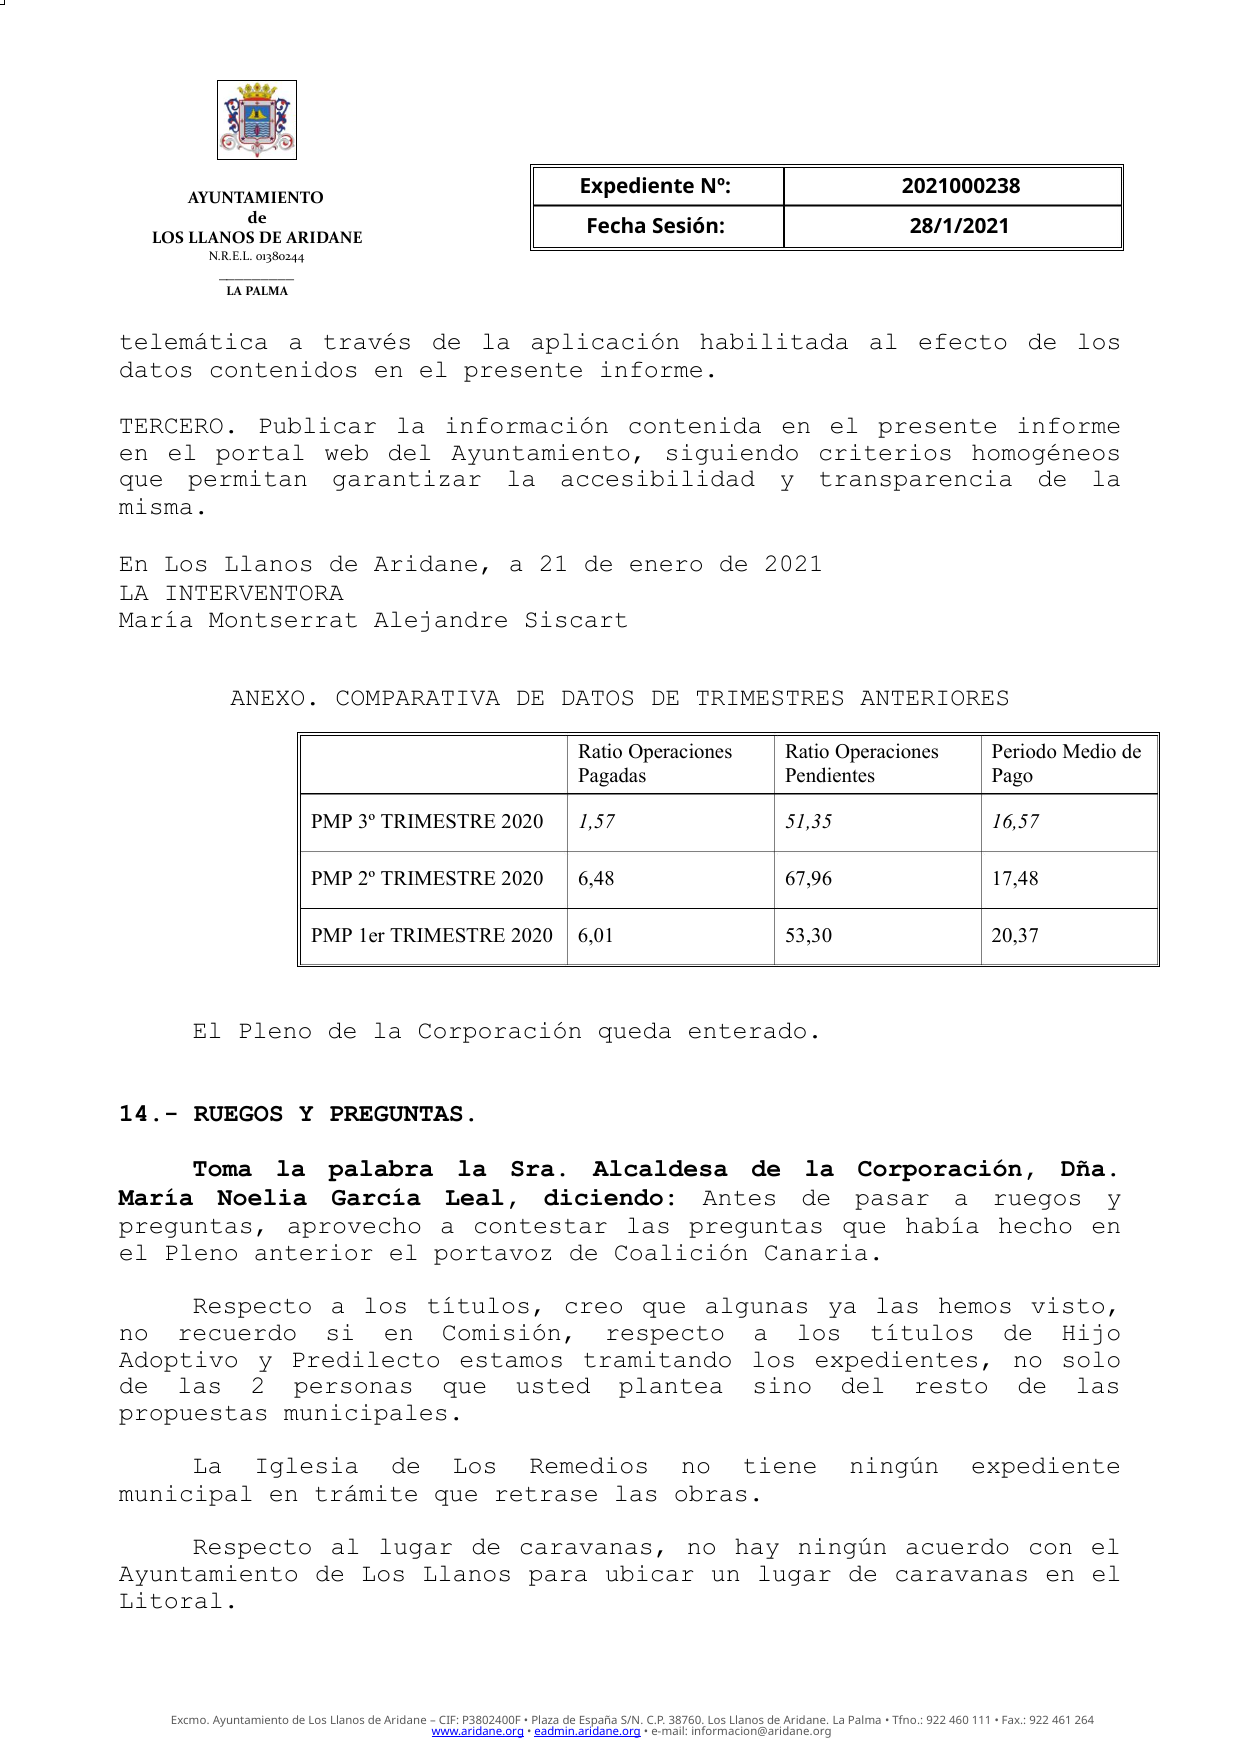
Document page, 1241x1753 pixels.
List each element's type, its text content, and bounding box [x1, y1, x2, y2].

text Expediente Nº: [579, 173, 761, 198]
text LA PALMA [226, 286, 317, 298]
text LA INTERVENTORA [119, 577, 849, 606]
text 17,48 [991, 867, 1063, 890]
text El Pleno de la Corporación queda enterado. [192, 1016, 847, 1044]
text en el portal web del Ayuntamiento, siguiendo criterios homogéneos [119, 439, 1146, 466]
text de las 2 personas que usted plantea sino del resto de las [119, 1372, 1146, 1399]
text 1,57 [578, 810, 639, 833]
text 67,96 [785, 867, 857, 890]
text datos contenidos en el presente informe. [119, 355, 1146, 383]
text _ [317, 266, 327, 282]
text La Iglesia de Los Remedios no tiene ningún expediente [192, 1451, 1146, 1480]
text Pendientes [785, 764, 964, 788]
text Respecto al lugar de caravanas, no hay ningún acuerdo con el [192, 1532, 1146, 1560]
text 2021000238 [902, 173, 1059, 198]
text Pagadas [578, 764, 757, 788]
text _ [219, 266, 226, 279]
picture [531, 165, 1123, 250]
text 6,48 [578, 867, 639, 890]
text 20,37 [991, 924, 1063, 947]
text ANEXO. COMPARATIVA DE DATOS DE TRIMESTRES ANTERIORES [230, 683, 1035, 711]
picture [298, 733, 1159, 966]
text Fecha Sesión: [586, 214, 761, 239]
text LOS LLANOS DE ARIDANE [152, 230, 387, 247]
text el Pleno anterior el portavoz de Coalición Canaria. [119, 1239, 1146, 1265]
text Litoral. [119, 1587, 1146, 1613]
text 16,57 [991, 810, 1063, 833]
text preguntas, aprovecho a contestar las preguntas que había hecho en [119, 1211, 1146, 1239]
text www.aridane.org • eadmin.aridane.org • e-mail: informacion@aridane.org [431, 1724, 834, 1738]
text AYUNTAMIENTO [188, 190, 387, 207]
text N.R.E.L. 01380244 [208, 250, 327, 262]
text Excmo. Ayuntamiento de Los Llanos de Aridane – CIF: P3802400F • Plaza de España S/N. C.P. 38760. Los Llanos de Aridane. La Palma • Tfno.: 922 460 111 • Fax.: 922 461 264 [171, 1713, 1095, 1727]
text Pago [991, 764, 1166, 788]
text TERCERO. Publicar la información contenida en el presente informe [119, 410, 1146, 439]
text María Noelia García Leal, diciendo: Antes de pasar a ruegos y [119, 1183, 1146, 1211]
text 28/1/2021 [909, 214, 1059, 239]
text Periodo Medio de [991, 740, 1166, 763]
text que permitan garantizar la accesibilidad y transparencia de la [119, 466, 1146, 492]
text Respecto a los títulos, creo que algunas ya las hemos visto, [192, 1291, 1146, 1319]
text misma. [119, 492, 1146, 520]
text María Montserrat Alejandre Siscart [119, 606, 849, 633]
text propuestas municipales. [119, 1399, 1146, 1426]
text de [247, 210, 387, 227]
text Ayuntamiento de Los Llanos para ubicar un lugar de caravanas en el [119, 1560, 1146, 1587]
text municipal en trámite que retrase las obras. [119, 1480, 1146, 1506]
text 14.- RUEGOS Y PREGUNTAS. [119, 1099, 504, 1127]
text Adoptivo y Predilecto estamos tramitando los expedientes, no solo [119, 1346, 1146, 1372]
text Ratio Operaciones [785, 740, 964, 763]
text En Los Llanos de Aridane, a 21 de enero de 2021 [119, 549, 849, 577]
text telemática a través de la aplicación habilitada al efecto de los [119, 327, 1146, 355]
text PMP 3º TRIMESTRE 2020 [311, 810, 569, 833]
text Toma la palabra la Sra. Alcaldesa de la Corporación, Dña. [192, 1154, 1146, 1182]
text PMP 2º TRIMESTRE 2020 [311, 867, 569, 890]
text no recuerdo si en Comisión, respecto a los títulos de Hijo [119, 1319, 1146, 1346]
text PMP 1er TRIMESTRE 2020 6,01 [311, 924, 639, 947]
text ________ [226, 266, 317, 282]
text Ratio Operaciones [578, 740, 757, 763]
text 53,30 [785, 924, 857, 947]
picture [218, 81, 296, 159]
text 51,35 [785, 810, 857, 833]
